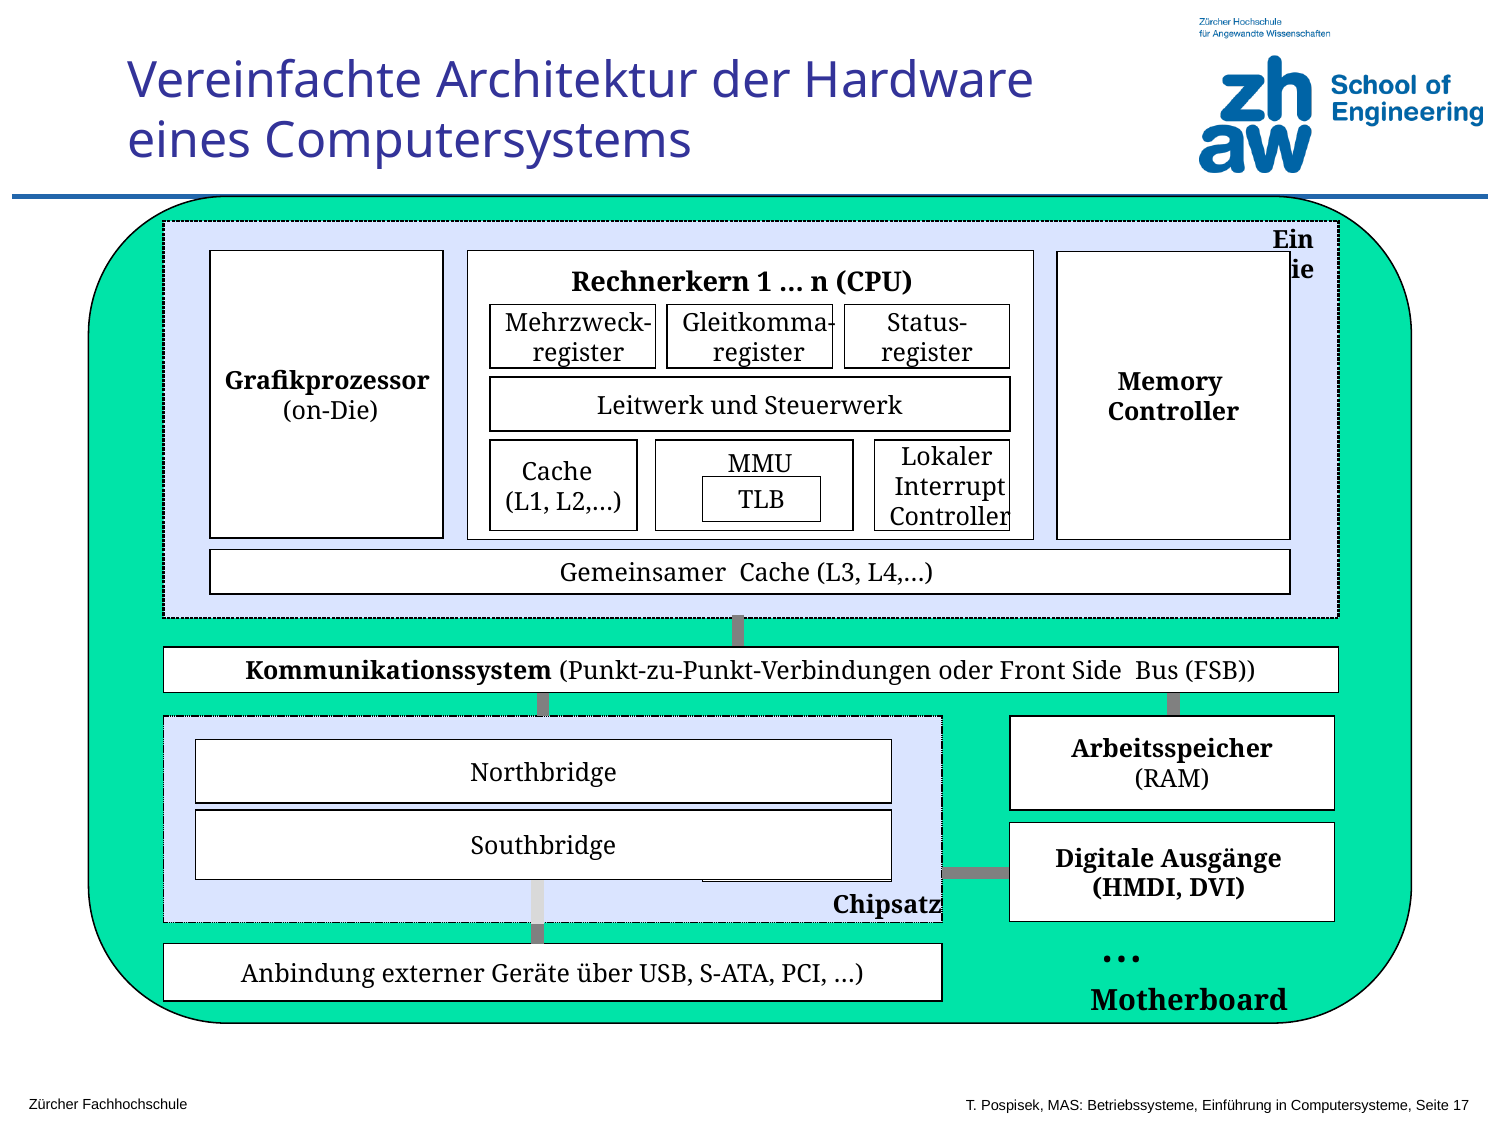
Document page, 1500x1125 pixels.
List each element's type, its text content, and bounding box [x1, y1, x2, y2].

text_box Mehrzweck- register [490, 304, 656, 368]
text_box Kommunikationssystem (Punkt-zu-Punkt-Verbindungen oder Front Side Bus (FSB)) [163, 646, 1339, 693]
text_box [544, 880, 817, 922]
text_box Cache (L1, L2,…) [490, 440, 638, 531]
text_box [163, 221, 1339, 618]
text_box Memory Controller [1057, 251, 1290, 540]
text_box Rechnerkern 1 … n (CPU) [556, 256, 928, 305]
picture [1199, 18, 1483, 173]
text_box Motherboard [1075, 973, 1303, 1024]
text_box Anbindung externer Geräte über USB, S-ATA, PCI, …) [163, 943, 943, 1002]
text_box Southbridge [195, 809, 892, 880]
text_box Digitale Ausgänge (HMDI, DVI) [1009, 822, 1335, 922]
text_box Gleitkomma- register [667, 304, 833, 368]
text_box Northbridge [195, 739, 892, 803]
text_box Status- register [844, 304, 1010, 368]
text_box Leitwerk und Steuerwerk [490, 376, 1010, 432]
text_box … [1045, 922, 1199, 980]
text_box Ein Die [1234, 216, 1353, 292]
text_box [164, 716, 942, 922]
text_box Arbeitsspeicher (RAM) [1009, 715, 1335, 810]
text_box MMU [712, 440, 808, 476]
text_box Gemeinsamer Cache (L3, L4,…) [209, 549, 1290, 594]
text_box Chipsatz [817, 881, 957, 927]
text_box Grafikprozessor (on-Die) [209, 250, 443, 539]
title Vereinfachte Architektur der Hardware eines Computersystems [112, 50, 1391, 175]
text_box TLB [702, 476, 821, 522]
text_box Lokaler Interrupt Controller [874, 440, 1010, 531]
